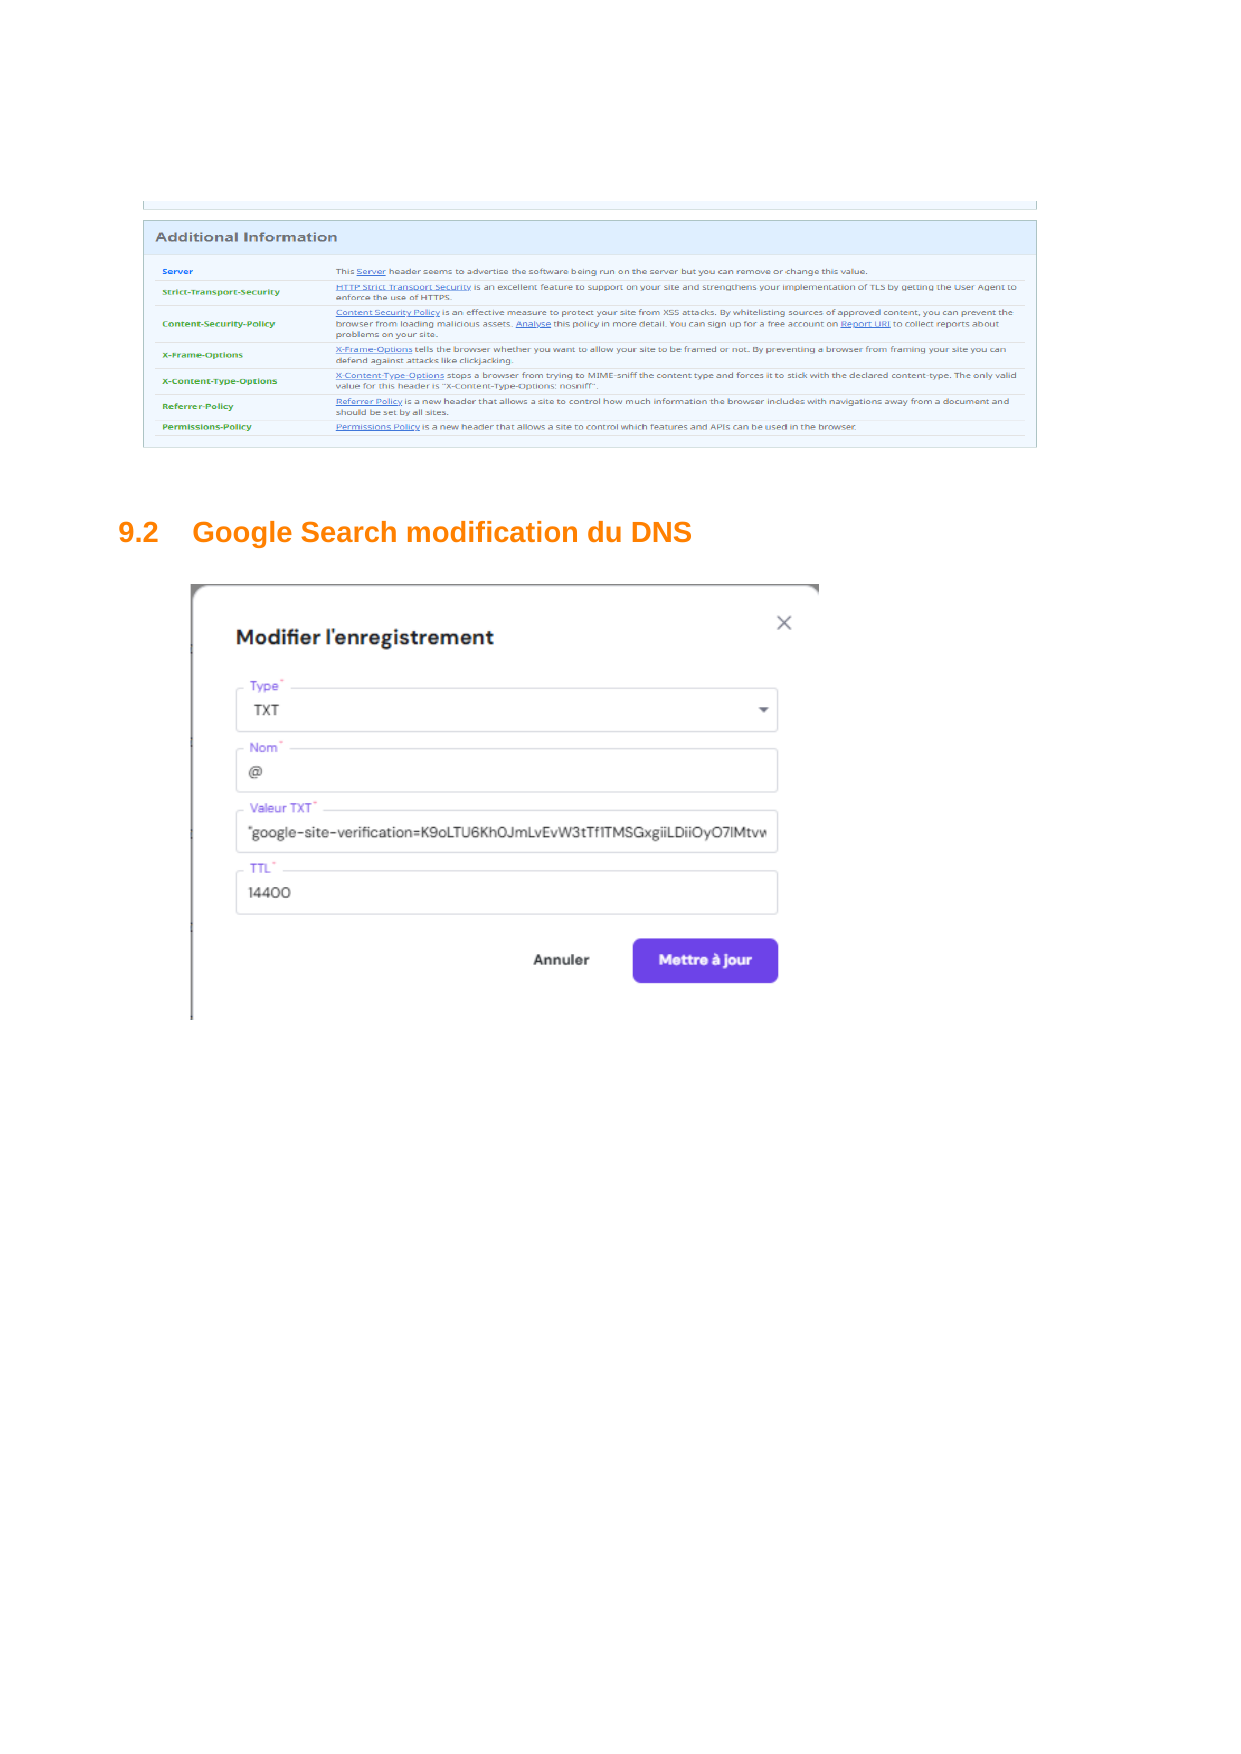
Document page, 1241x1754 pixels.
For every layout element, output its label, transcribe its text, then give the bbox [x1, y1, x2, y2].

picture [190, 584, 819, 1020]
subtitle Google Search modification du DNS [118, 515, 1122, 548]
picture [123, 201, 1127, 456]
